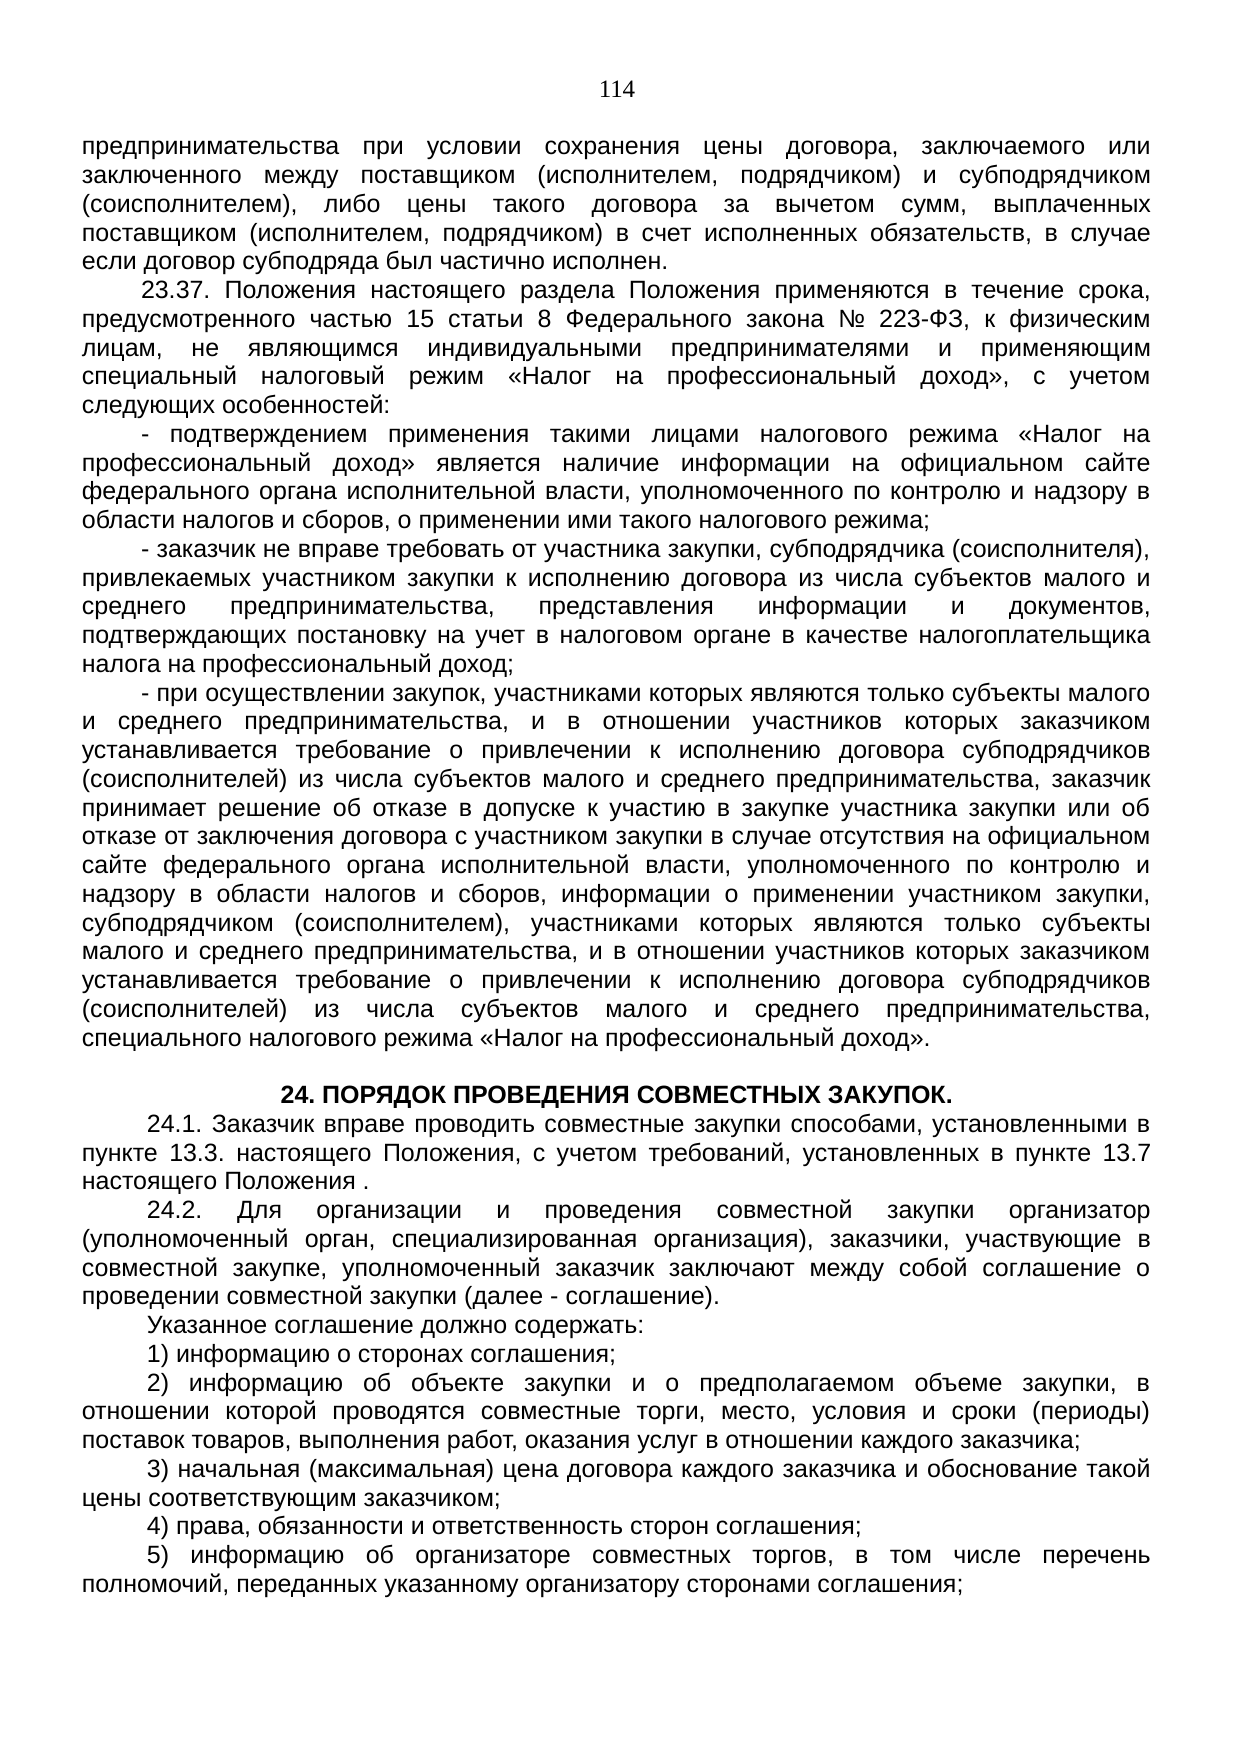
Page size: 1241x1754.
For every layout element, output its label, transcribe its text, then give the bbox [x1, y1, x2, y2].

text 24.1. Заказчик вправе проводить совместные закупки способами, установленными в пункте 13.3. настоящего Положения, с учетом требований, установленных в пункте 13.7 настоящего Положения . [82, 1109, 1152, 1195]
text - заказчик не вправе требовать от участника закупки, субподрядчика (соисполнителя), привлекаемых участником закупки к исполнению договора из числа субъектов малого и среднего предпринимательства, представления информации и документов, подтверждающих постановку на учет в налоговом органе в качестве налогоплательщика налога на профессиональный доход; [82, 534, 1152, 677]
text 3) начальная (максимальная) цена договора каждого заказчика и обоснование такой цены соответствующим заказчиком; [82, 1454, 1152, 1511]
text - подтверждением применения такими лицами налогового режима «Налог на профессиональный доход» является наличие информации на официальном сайте федерального органа исполнительной власти, уполномоченного по контролю и надзору в области налогов и сборов, о применении ими такого налогового режима; [82, 419, 1152, 534]
text 24. ПОРЯДОК ПРОВЕДЕНИЯ СОВМЕСТНЫХ ЗАКУПОК. [82, 1080, 1152, 1109]
text предпринимательства при условии сохранения цены договора, заключаемого или заключенного между поставщиком (исполнителем, подрядчиком) и субподрядчиком (соисполнителем), либо цены такого договора за вычетом сумм, выплаченных поставщиком (исполнителем, подрядчиком) в счет исполненных обязательств, в случае если договор субподряда был частично исполнен. [82, 131, 1152, 275]
text 23.37. Положения настоящего раздела Положения применяются в течение срока, предусмотренного частью 15 статьи 8 Федерального закона № 223-ФЗ, к физическим лицам, не являющимся индивидуальными предпринимателями и применяющим специальный налоговый режим «Налог на профессиональный доход», с учетом следующих особенностей: [82, 275, 1152, 419]
text Указанное соглашение должно содержать: [82, 1310, 1152, 1339]
text - при осуществлении закупок, участниками которых являются только субъекты малого и среднего предпринимательства, и в отношении участников которых заказчиком устанавливается требование о привлечении к исполнению договора субподрядчиков (соисполнителей) из числа субъектов малого и среднего предпринимательства, заказчик принимает решение об отказе в допуске к участию в закупке участника закупки или об отказе от заключения договора с участником закупки в случае отсутствия на официальном сайте федерального органа исполнительной власти, уполномоченного по контролю и надзору в области налогов и сборов, информации о применении участником закупки, субподрядчиком (соисполнителем), участниками которых являются только субъекты малого и среднего предпринимательства, и в отношении участников которых заказчиком устанавливается требование о привлечении к исполнению договора субподрядчиков (соисполнителей) из числа субъектов малого и среднего предпринимательства, специального налогового режима «Налог на профессиональный доход». [82, 677, 1152, 1051]
text 5) информацию об организаторе совместных торгов, в том числе перечень полномочий, переданных указанному организатору сторонами соглашения; [82, 1540, 1152, 1597]
text 2) информацию об объекте закупки и о предполагаемом объеме закупки, в отношении которой проводятся совместные торги, место, условия и сроки (периоды) поставок товаров, выполнения работ, оказания услуг в отношении каждого заказчика; [82, 1367, 1152, 1454]
text 4) права, обязанности и ответственность сторон соглашения; [82, 1511, 1152, 1540]
text 1) информацию о сторонах соглашения; [82, 1339, 1152, 1367]
text 24.2. Для организации и проведения совместной закупки организатор (уполномоченный орган, специализированная организация), заказчики, участвующие в совместной закупке, уполномоченный заказчик заключают между собой соглашение о проведении совместной закупки (далее - соглашение). [82, 1195, 1152, 1310]
